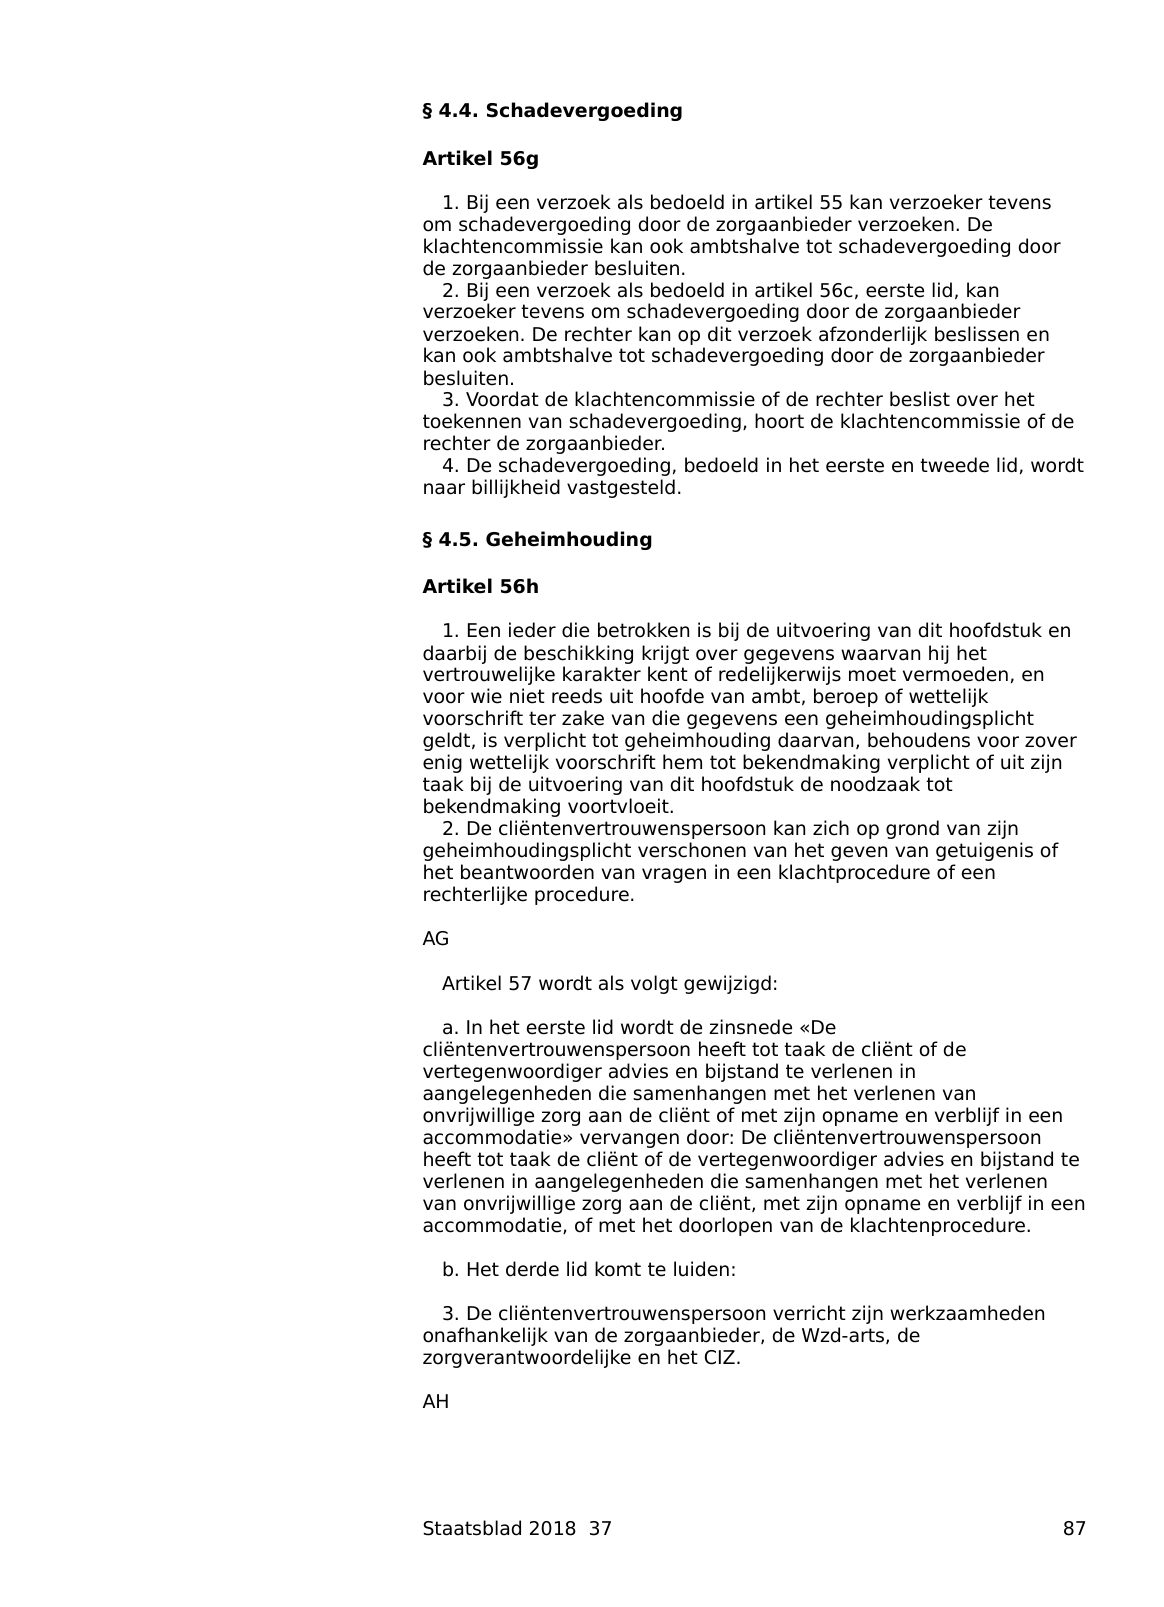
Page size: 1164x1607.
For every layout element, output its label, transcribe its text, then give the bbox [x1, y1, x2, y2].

text AG [422, 928, 1087, 950]
text 3. De cliëntenvertrouwenspersoon verricht zijn werkzaamheden onafhankelijk van de zorgaanbieder, de Wzd-arts, de zorgverantwoordelijke en het CIZ. [422, 1303, 1087, 1369]
text Artikel 57 wordt als volgt gewijzigd: [422, 972, 1087, 994]
text AH [422, 1391, 1087, 1413]
subtitle § 4.5. Geheimhouding [422, 529, 1087, 551]
subtitle § 4.4. Schadevergoeding [422, 100, 1087, 122]
text 2. Bij een verzoek als bedoeld in artikel 56c, eerste lid, kan verzoeker tevens om schadevergoeding door de zorgaanbieder verzoeken. De rechter kan op dit verzoek afzonderlijk beslissen en kan ook ambtshalve tot schadevergoeding door de zorgaanbieder besluiten. [422, 279, 1087, 389]
text 4. De schadevergoeding, bedoeld in het eerste en tweede lid, wordt naar billijkheid vastgesteld. [422, 455, 1087, 499]
text 2. De cliëntenvertrouwenspersoon kan zich op grond van zijn geheimhoudingsplicht verschonen van het geven van getuigenis of het beantwoorden van vragen in een klachtprocedure of een rechterlijke procedure. [422, 818, 1087, 906]
subtitle Artikel 56g [422, 147, 1087, 169]
subtitle Artikel 56h [422, 576, 1087, 598]
text 1. Bij een verzoek als bedoeld in artikel 55 kan verzoeker tevens om schadevergoeding door de zorgaanbieder verzoeken. De klachtencommissie kan ook ambtshalve tot schadevergoeding door de zorgaanbieder besluiten. [422, 192, 1087, 279]
text 3. Voordat de klachtencommissie of de rechter beslist over het toekennen van schadevergoeding, hoort de klachtencommissie of de rechter de zorgaanbieder. [422, 389, 1087, 455]
text 1. Een ieder die betrokken is bij de uitvoering van dit hoofdstuk en daarbij de beschikking krijgt over gegevens waarvan hij het vertrouwelijke karakter kent of redelijkerwijs moet vermoeden, en voor wie niet reeds uit hoofde van ambt, beroep of wettelijk voorschrift ter zake van die gegevens een geheimhoudingsplicht geldt, is verplicht tot geheimhouding daarvan, behoudens voor zover enig wettelijk voorschrift hem tot bekendmaking verplicht of uit zijn taak bij de uitvoering van dit hoofdstuk de noodzaak tot bekendmaking voortvloeit. [422, 620, 1087, 818]
text b. Het derde lid komt te luiden: [422, 1259, 1087, 1281]
text a. In het eerste lid wordt de zinsnede «De cliëntenvertrouwenspersoon heeft tot taak de cliënt of de vertegenwoordiger advies en bijstand te verlenen in aangelegenheden die samenhangen met het verlenen van onvrijwillige zorg aan de cliënt of met zijn opname en verblijf in een accommodatie» vervangen door: De cliëntenvertrouwenspersoon heeft tot taak de cliënt of de vertegenwoordiger advies en bijstand te verlenen in aangelegenheden die samenhangen met het verlenen van onvrijwillige zorg aan de cliënt, met zijn opname en verblijf in een accommodatie, of met het doorlopen van de klachtenprocedure. [422, 1017, 1087, 1236]
